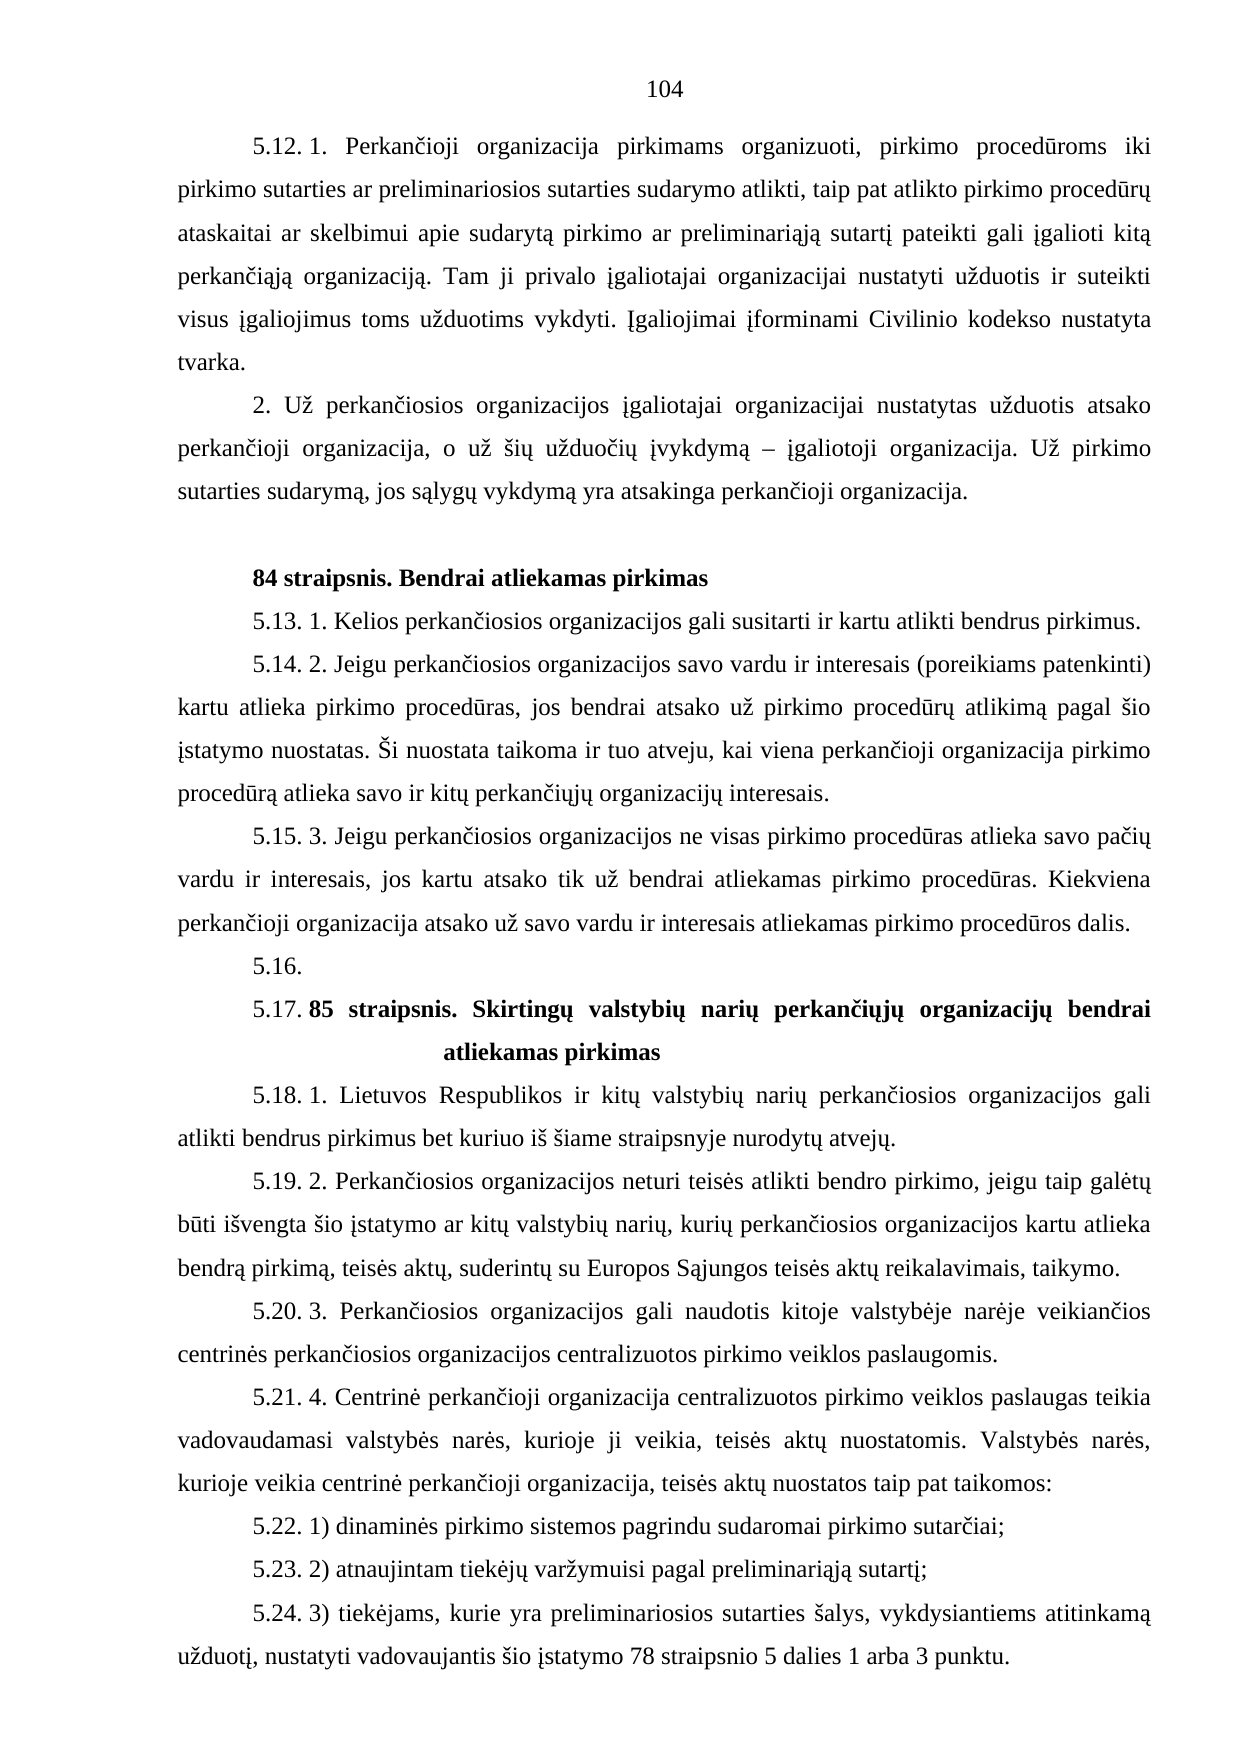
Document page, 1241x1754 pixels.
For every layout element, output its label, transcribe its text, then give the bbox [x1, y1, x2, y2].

subtitle 3) tiekėjams, kurie yra preliminariosios sutarties šalys, vykdysiantiems atitinkamą užduotį, nustatyti vadovaujantis šio įstatymo 78 straipsnio 5 dalies 1 arba 3 punktu. [177, 1598, 1152, 1669]
text 84 straipsnis. Bendrai atliekamas pirkimas [177, 563, 1152, 591]
subtitle 4. Centrinė perkančioji organizacija centralizuotos pirkimo veiklos paslaugas teikia vadovaudamasi valstybės narės, kurioje ji veikia, teisės aktų nuostatomis. Valstybės narės, kurioje veikia centrinė perkančioji organizacija, teisės aktų nuostatos taip pat taikomos: [177, 1382, 1152, 1497]
subtitle 2. Jeigu perkančiosios organizacijos savo vardu ir interesais (poreikiams patenkinti) kartu atlieka pirkimo procedūras, jos bendrai atsako už pirkimo procedūrų atlikimą pagal šio įstatymo nuostatas. Ši nuostata taikoma ir tuo atveju, kai viena perkančioji organizacija pirkimo procedūrą atlieka savo ir kitų perkančiųjų organizacijų interesais. [177, 649, 1152, 807]
subtitle 3. Perkančiosios organizacijos gali naudotis kitoje valstybėje narėje veikiančios centrinės perkančiosios organizacijos centralizuotos pirkimo veiklos paslaugomis. [177, 1296, 1152, 1368]
subtitle 1. Kelios perkančiosios organizacijos gali susitarti ir kartu atlikti bendrus pirkimus. [177, 606, 1152, 634]
text 2. Už perkančiosios organizacijos įgaliotajai organizacijai nustatytas užduotis atsako perkančioji organizacija, o už šių užduočių įvykdymą – įgaliotoji organizacija. Už pirkimo sutarties sudarymą, jos sąlygų vykdymą yra atsakinga perkančioji organizacija. [177, 390, 1152, 505]
subtitle 1) dinaminės pirkimo sistemos pagrindu sudaromai pirkimo sutarčiai; [177, 1511, 1152, 1540]
subtitle 2. Perkančiosios organizacijos neturi teisės atlikti bendro pirkimo, jeigu taip galėtų būti išvengta šio įstatymo ar kitų valstybių narių, kurių perkančiosios organizacijos kartu atlieka bendrą pirkimą, teisės aktų, suderintų su Europos Sąjungos teisės aktų reikalavimais, taikymo. [177, 1166, 1152, 1281]
subtitle 1. Perkančioji organizacija pirkimams organizuoti, pirkimo procedūroms iki pirkimo sutarties ar preliminariosios sutarties sudarymo atlikti, taip pat atlikto pirkimo procedūrų ataskaitai ar skelbimui apie sudarytą pirkimo ar preliminariąją sutartį pateikti gali įgalioti kitą perkančiąją organizaciją. Tam ji privalo įgaliotajai organizacijai nustatyti užduotis ir suteikti visus įgaliojimus toms užduotims vykdyti. Įgaliojimai įforminami Civilinio kodekso nustatyta tvarka. [177, 131, 1152, 376]
subtitle 3. Jeigu perkančiosios organizacijos ne visas pirkimo procedūras atlieka savo pačių vardu ir interesais, jos kartu atsako tik už bendrai atliekamas pirkimo procedūras. Kiekviena perkančioji organizacija atsako už savo vardu ir interesais atliekamas pirkimo procedūros dalis. [177, 821, 1152, 936]
subtitle 85 straipsnis. Skirtingų valstybių narių perkančiųjų organizacijų bendrai atliekamas pirkimas [252, 994, 1152, 1066]
subtitle 1. Lietuvos Respublikos ir kitų valstybių narių perkančiosios organizacijos gali atlikti bendrus pirkimus bet kuriuo iš šiame straipsnyje nurodytų atvejų. [177, 1080, 1152, 1152]
subtitle 2) atnaujintam tiekėjų varžymuisi pagal preliminariąją sutartį; [177, 1554, 1152, 1583]
